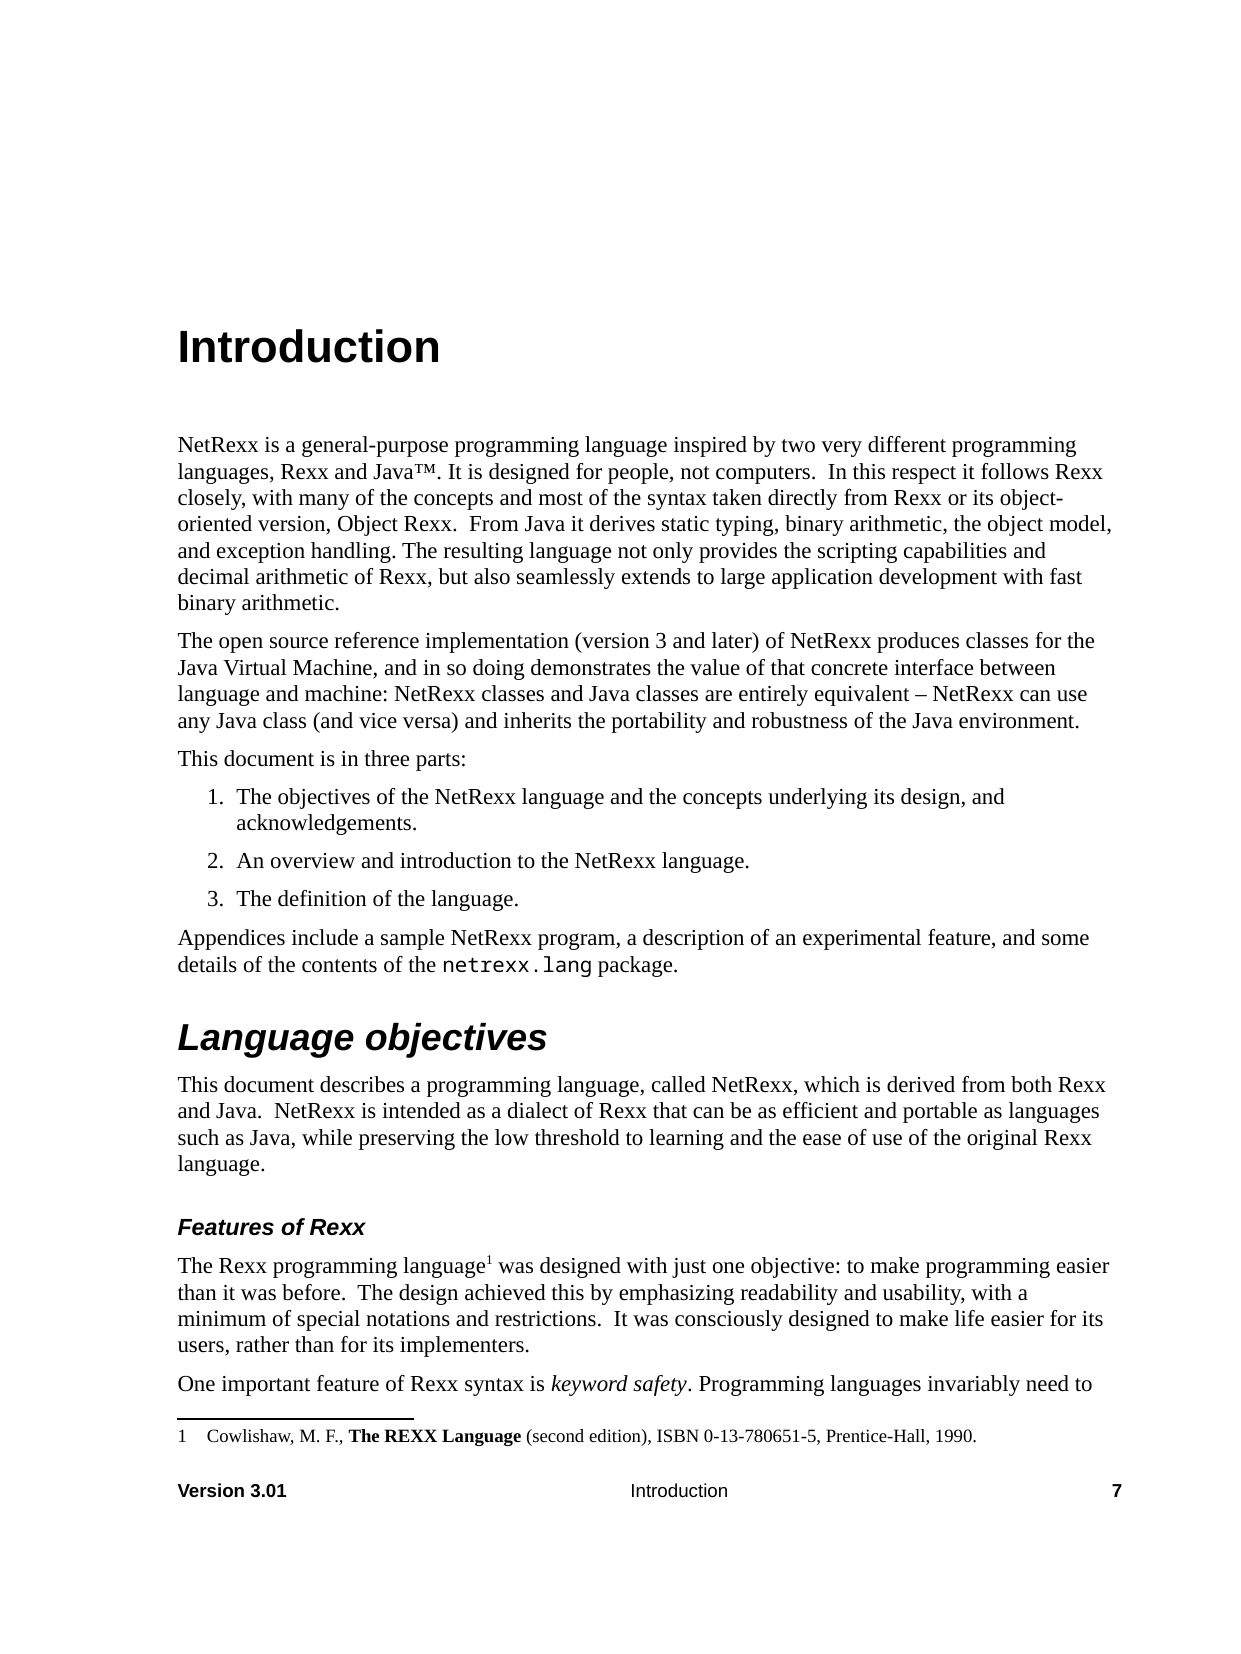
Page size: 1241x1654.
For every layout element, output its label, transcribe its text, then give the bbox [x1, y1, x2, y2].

text NetRexx is a general-purpose programming language inspired by two very different programming languages, Rexx and Java™. It is designed for people, not computers. In this respect it follows Rexx closely, with many of the concepts and most of the syntax taken directly from Rexx or its object-oriented version, Object Rexx. From Java it derives static typing, binary arithmetic, the object model, and exception handling. The resulting language not only provides the scripting capabilities and decimal arithmetic of Rexx, but also seamlessly extends to large application development with fast binary arithmetic. [177, 431, 1122, 616]
text This document is in three parts: [177, 745, 1122, 771]
list The definition of the language. [207, 886, 1122, 912]
text One important feature of Rexx syntax is keyword safety. Programming languages invariably need to [177, 1369, 1122, 1396]
text Cowlishaw, M. F., The REXX Language (second edition), ISBN 0-13-780651-5, Prentice-Hall, 1990. [177, 1425, 1122, 1447]
list The objectives of the NetRexx language and the concepts underlying its design, and acknowledgements. [207, 783, 1122, 836]
subtitle Features of Rexx [177, 1213, 1122, 1240]
text The Rexx programming language was designed with just one objective: to make programming easier than it was before. The design achieved this by emphasizing readability and usability, with a minimum of special notations and restrictions. It was consciously designed to make life easier for its users, rather than for its implementers. [177, 1252, 1122, 1358]
text This document describes a programming language, called NetRexx, which is derived from both Rexx and Java. NetRexx is intended as a dialect of Rexx that can be as efficient and portable as languages such as Java, while preserving the low threshold to learning and the ease of use of the original Rexx language. [177, 1071, 1122, 1176]
subtitle Language objectives [177, 1015, 1122, 1058]
list An overview and introduction to the NetRexx language. [207, 847, 1122, 874]
text Appendices include a sample NetRexx program, a description of an experimental feature, and some details of the contents of the netrexx.lang package. [177, 924, 1122, 978]
text The open source reference implementation (version 3 and later) of NetRexx produces classes for the Java Virtual Machine, and in so doing demonstrates the value of that concrete interface between language and machine: NetRexx classes and Java classes are entirely equivalent – NetRexx can use any Java class (and vice versa) and inherits the portability and robustness of the Java environment. [177, 628, 1122, 733]
subtitle Introduction [177, 320, 1122, 372]
